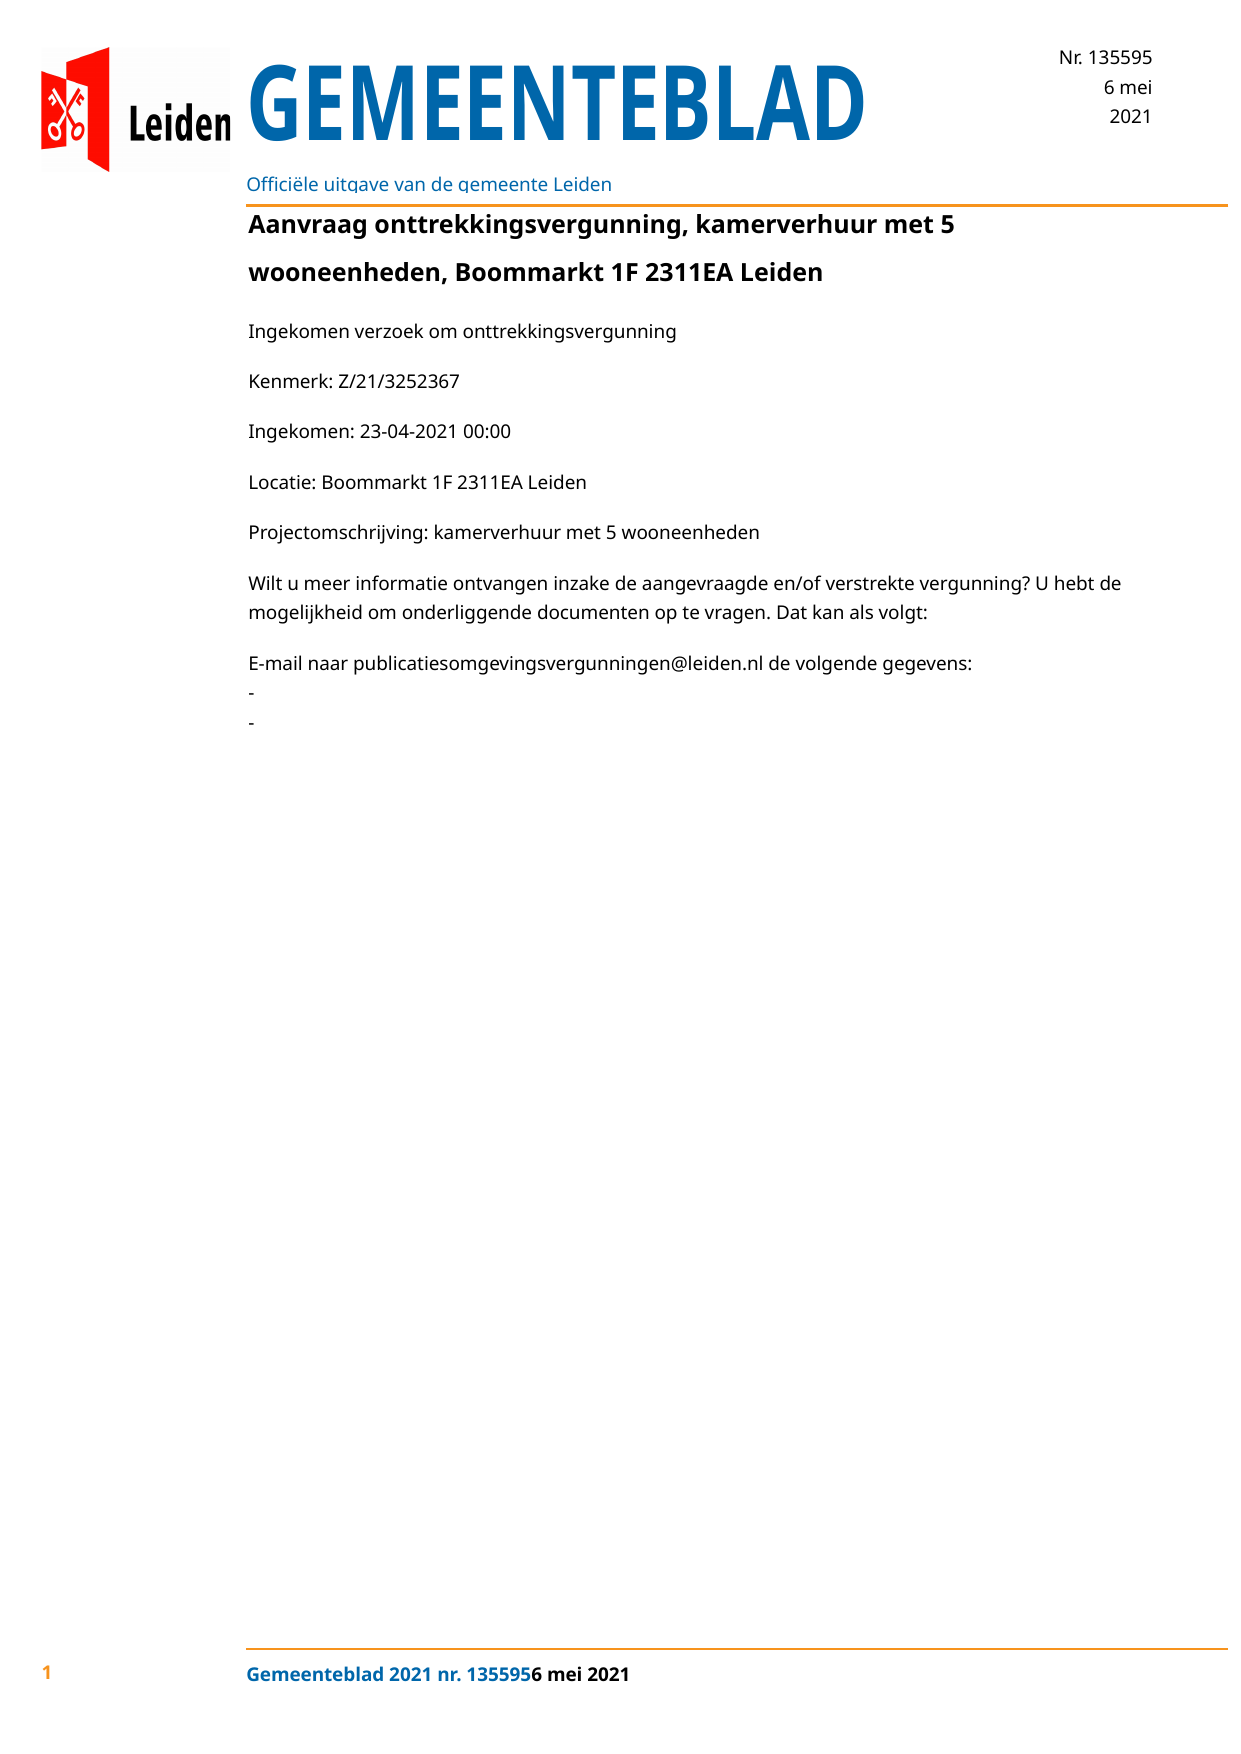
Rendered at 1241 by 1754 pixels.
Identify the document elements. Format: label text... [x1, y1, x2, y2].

text Ingekomen: 23-04-2021 00:00 [248, 419, 1152, 444]
text Wilt u meer informatie ontvangen inzake de aangevraagde en/of verstrekte vergunning? U hebt de mogelijkheid om onderliggende documenten op te vragen. Dat kan als volgt: [248, 570, 1152, 625]
text Ingekomen verzoek om onttrekkingsvergunning [248, 318, 1152, 344]
text Locatie: Boommarkt 1F 2311EA Leiden [248, 469, 1152, 495]
text Kenmerk: Z/21/3252367 [248, 368, 1152, 394]
picture [41, 47, 231, 172]
text Aanvraag onttrekkingsvergunning, kamerverhuur met 5 wooneenheden, Boommarkt 1F 2311EA Leiden [248, 207, 1152, 288]
text Projectomschrijving: kamerverhuur met 5 wooneenheden [248, 519, 1152, 545]
text E-mail naar publicatiesomgevingsvergunningen@leiden.nl de volgende gegevens: [248, 650, 1152, 676]
